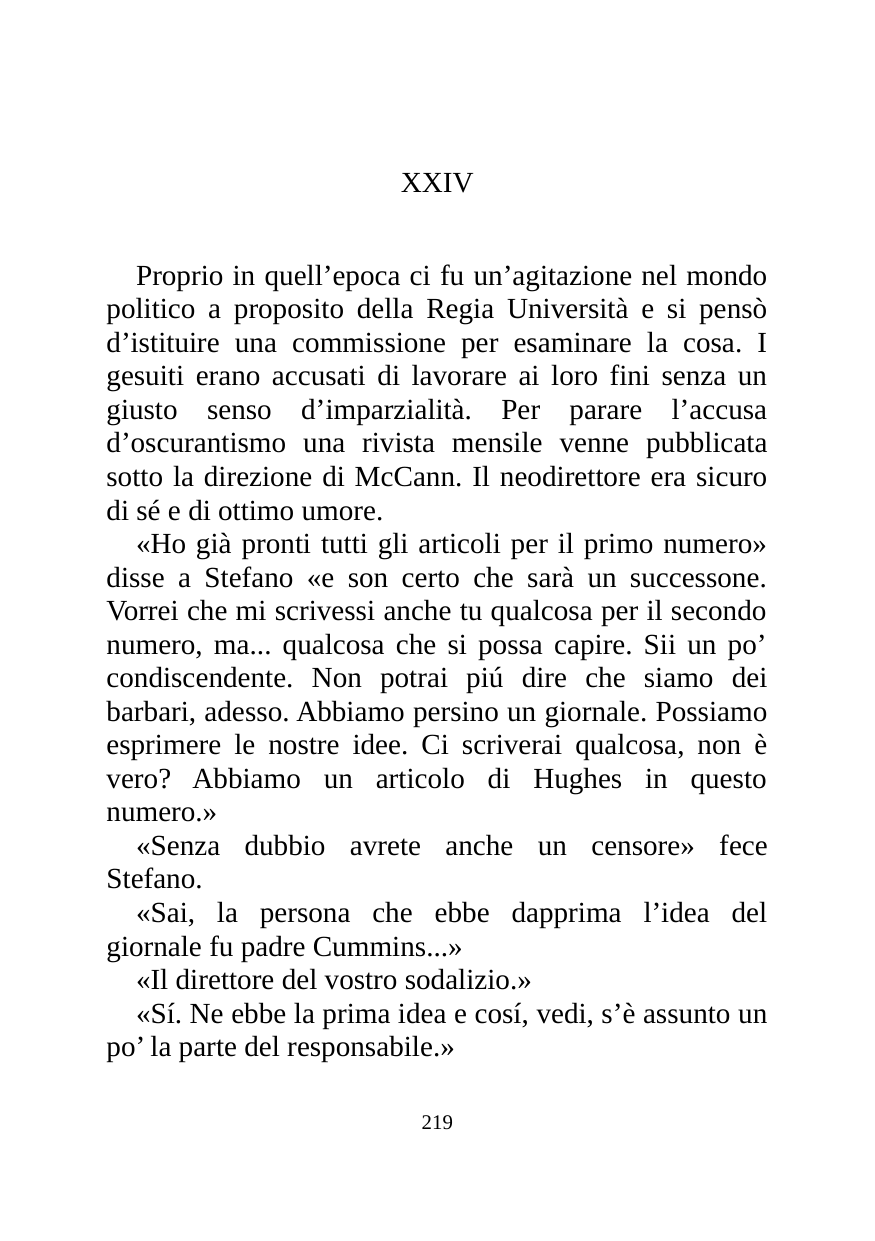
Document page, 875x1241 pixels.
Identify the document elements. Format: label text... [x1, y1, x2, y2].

text «Il direttore del vostro sodalizio.» [106, 962, 768, 996]
text Proprio in quell’epoca ci fu un’agitazione nel mondo politico a proposito della Regia Università e si pensò d’istituire una commissione per esaminare la cosa. I gesuiti erano accusati di lavorare ai loro fini senza un giusto senso d’imparzialità. Per parare l’accusa d’oscurantismo una rivista mensile venne pubblicata sotto la direzione di McCann. Il neodirettore era sicuro di sé e di ottimo umore. [106, 258, 768, 526]
text «Senza dubbio avrete anche un censore» fece Stefano. [106, 828, 768, 895]
subtitle XXIV [106, 165, 768, 199]
text «Sai, la persona che ebbe dapprima l’idea del giornale fu padre Cummins...» [106, 895, 768, 962]
text «Ho già pronti tutti gli articoli per il primo numero» disse a Stefano «e son certo che sarà un successone. Vorrei che mi scrivessi anche tu qualcosa per il secondo numero, ma... qualcosa che si possa capire. Sii un po’ condiscendente. Non potrai piú dire che siamo dei barbari, adesso. Abbiamo persino un giornale. Possiamo esprimere le nostre idee. Ci scriverai qualcosa, non è vero? Abbiamo un articolo di Hughes in questo numero.» [106, 526, 768, 828]
text «Sí. Ne ebbe la prima idea e cosí, vedi, s’è assunto un po’ la parte del responsabile.» [106, 996, 768, 1063]
